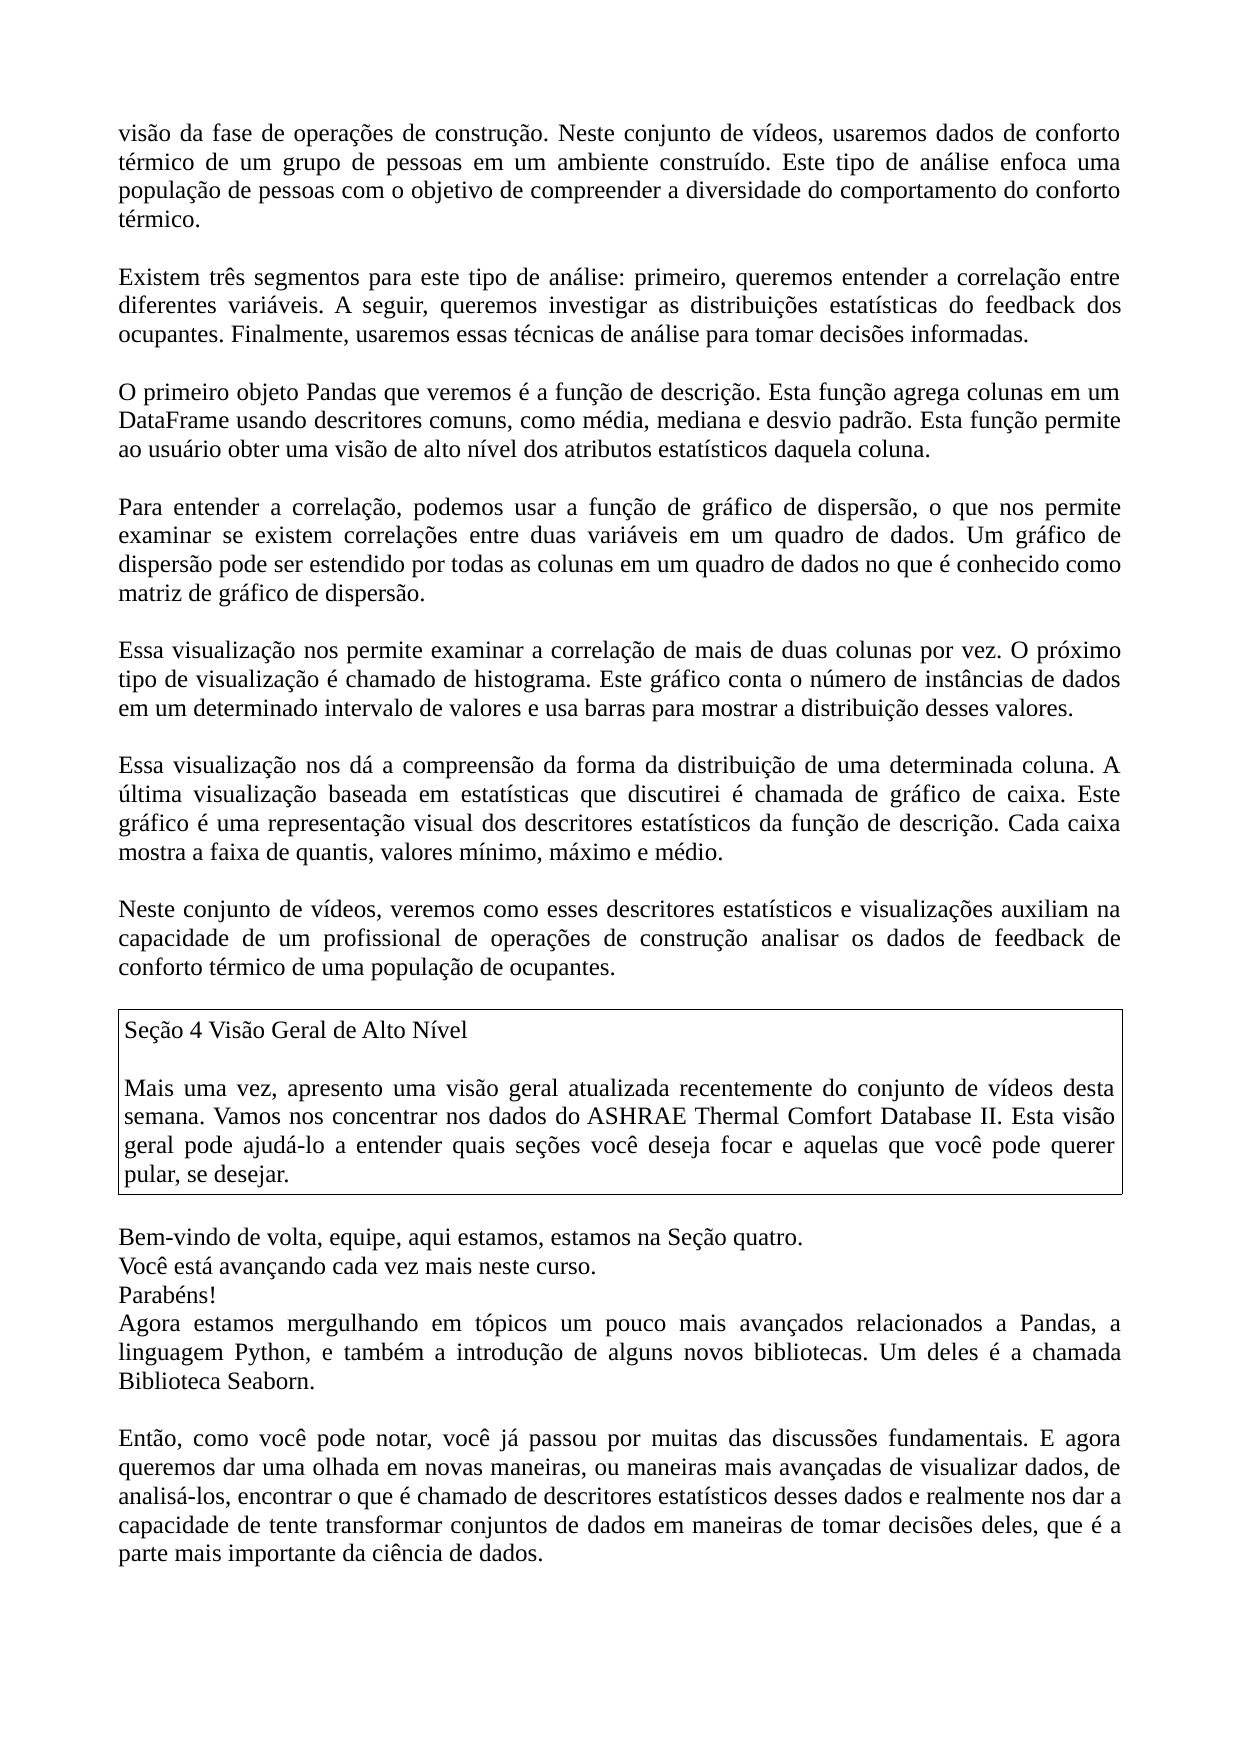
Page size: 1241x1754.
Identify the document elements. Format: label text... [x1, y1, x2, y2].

text O primeiro objeto Pandas que veremos é a função de descrição. Esta função agrega colunas em um DataFrame usando descritores comuns, como média, mediana e desvio padrão. Esta função permite ao usuário obter uma visão de alto nível dos atributos estatísticos daquela coluna. [118, 377, 1122, 463]
text Essa visualização nos dá a compreensão da forma da distribuição de uma determinada coluna. A última visualização baseada em estatísticas que discutirei é chamada de gráfico de caixa. Este gráfico é uma representação visual dos descritores estatísticos da função de descrição. Cada caixa mostra a faixa de quantis, valores mínimo, máximo e médio. [118, 751, 1122, 866]
table_header Seção 4 Visão Geral de Alto Nível Mais uma vez, apresento uma visão geral atualizada recentemente do conjunto de vídeos desta semana. Vamos nos concentrar nos dados do ASHRAE Thermal Comfort Database II. Esta visão geral pode ajudá-lo a entender quais seções você deseja focar e aquelas que você pode querer pular, se desejar. [119, 1010, 1122, 1193]
text visão da fase de operações de construção. Neste conjunto de vídeos, usaremos dados de conforto térmico de um grupo de pessoas em um ambiente construído. Este tipo de análise enfoca uma população de pessoas com o objetivo de compreender a diversidade do comportamento do conforto térmico. [118, 118, 1122, 233]
text Para entender a correlação, podemos usar a função de gráfico de dispersão, o que nos permite examinar se existem correlações entre duas variáveis em um quadro de dados. Um gráfico de dispersão pode ser estendido por todas as colunas em um quadro de dados no que é conhecido como matriz de gráfico de dispersão. [118, 492, 1122, 607]
text Parabéns! [118, 1280, 1122, 1308]
text Neste conjunto de vídeos, veremos como esses descritores estatísticos e visualizações auxiliam na capacidade de um profissional de operações de construção analisar os dados de feedback de conforto térmico de uma população de ocupantes. [118, 894, 1122, 981]
text Bem-vindo de volta, equipe, aqui estamos, estamos na Seção quatro. [118, 1222, 1122, 1251]
text Agora estamos mergulhando em tópicos um pouco mais avançados relacionados a Pandas, a linguagem Python, e também a introdução de alguns novos bibliotecas. Um deles é a chamada Biblioteca Seaborn. [118, 1308, 1122, 1395]
text Existem três segmentos para este tipo de análise: primeiro, queremos entender a correlação entre diferentes variáveis. A seguir, queremos investigar as distribuições estatísticas do feedback dos ocupantes. Finalmente, usaremos essas técnicas de análise para tomar decisões informadas. [118, 262, 1122, 348]
text Você está avançando cada vez mais neste curso. [118, 1251, 1122, 1280]
text Então, como você pode notar, você já passou por muitas das discussões fundamentais. E agora queremos dar uma olhada em novas maneiras, ou maneiras mais avançadas de visualizar dados, de analisá-los, encontrar o que é chamado de descritores estatísticos desses dados e realmente nos dar a capacidade de tente transformar conjuntos de dados em maneiras de tomar decisões deles, que é a parte mais importante da ciência de dados. [118, 1423, 1122, 1567]
text Essa visualização nos permite examinar a correlação de mais de duas colunas por vez. O próximo tipo de visualização é chamado de histograma. Este gráfico conta o número de instâncias de dados em um determinado intervalo de valores e usa barras para mostrar a distribuição desses valores. [118, 636, 1122, 722]
